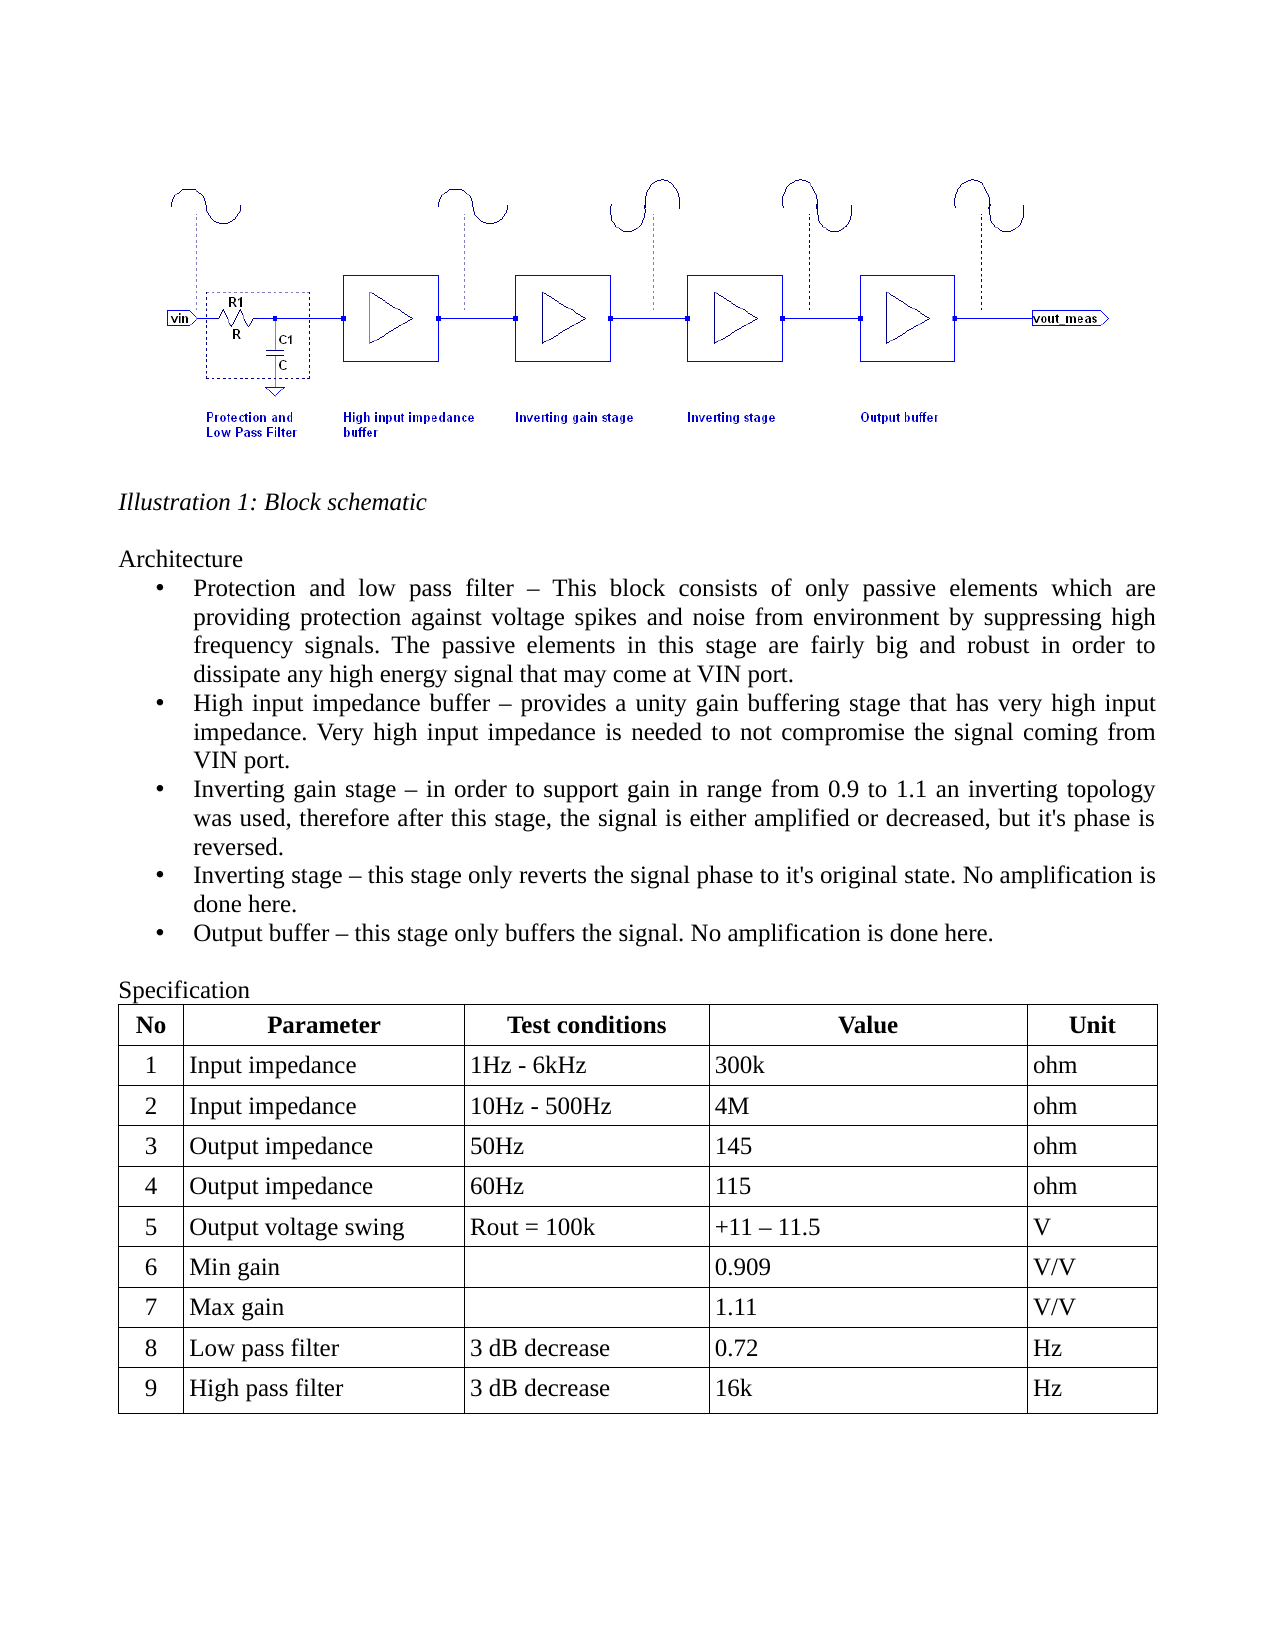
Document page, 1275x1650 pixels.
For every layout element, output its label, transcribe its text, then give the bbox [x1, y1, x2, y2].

table_cell ohm [1028, 1046, 1157, 1085]
table_cell 10Hz - 500Hz [465, 1086, 709, 1125]
table_cell [465, 1247, 709, 1287]
table_header Test conditions [465, 1005, 709, 1045]
table_cell Low pass filter [184, 1328, 464, 1367]
table_cell ohm [1028, 1126, 1157, 1166]
text Illustration 1: Block schematic [118, 487, 1157, 516]
table_cell Output impedance [184, 1167, 464, 1206]
table_cell 6 [119, 1247, 183, 1287]
table_cell 16k [710, 1368, 1027, 1413]
table_cell Output voltage swing [184, 1207, 464, 1246]
table_cell Input impedance [184, 1086, 464, 1125]
table_cell High pass filter [184, 1368, 464, 1413]
table_cell [465, 1288, 709, 1327]
table_cell 0.72 [710, 1328, 1027, 1367]
table_cell 2 [119, 1086, 183, 1125]
table_cell Output impedance [184, 1126, 464, 1166]
table_cell Hz [1028, 1328, 1157, 1367]
table_cell +11 – 11.5 [710, 1207, 1027, 1246]
table_cell Hz [1028, 1368, 1157, 1413]
picture [118, 130, 1157, 487]
table_cell 8 [119, 1328, 183, 1367]
table_cell 3 [119, 1126, 183, 1166]
table_cell 4 [119, 1167, 183, 1206]
table_header Value [710, 1005, 1027, 1045]
table_cell 3 dB decrease [465, 1328, 709, 1367]
table_cell V [1028, 1207, 1157, 1246]
table_cell 145 [710, 1126, 1027, 1166]
text Architecture [118, 544, 1157, 573]
table_cell 7 [119, 1288, 183, 1327]
table_cell 300k [710, 1046, 1027, 1085]
text Specification [118, 976, 1157, 1004]
list Inverting stage – this stage only reverts the signal phase to it's original state. No amplification is done here. [156, 861, 1157, 918]
list Inverting gain stage – in order to support gain in range from 0.9 to 1.1 an inverting topology was used, therefore after this stage, the signal is either amplified or decreased, but it's phase is reversed. [156, 774, 1157, 861]
table_cell Rout = 100k [465, 1207, 709, 1246]
table_cell Input impedance [184, 1046, 464, 1085]
table_cell 3 dB decrease [465, 1368, 709, 1413]
table_header Parameter [184, 1005, 464, 1045]
table_cell ohm [1028, 1086, 1157, 1125]
table_cell 115 [710, 1167, 1027, 1206]
table_cell 1.11 [710, 1288, 1027, 1327]
list High input impedance buffer – provides a unity gain buffering stage that has very high input impedance. Very high input impedance is needed to not compromise the signal coming from VIN port. [156, 688, 1157, 774]
table_cell Min gain [184, 1247, 464, 1287]
table_header No [119, 1005, 183, 1045]
list Output buffer – this stage only buffers the signal. No amplification is done here. [156, 918, 1157, 947]
table_cell V/V [1028, 1288, 1157, 1327]
table_cell Max gain [184, 1288, 464, 1327]
table_cell 60Hz [465, 1167, 709, 1206]
table_cell V/V [1028, 1247, 1157, 1287]
table_cell 9 [119, 1368, 183, 1413]
table_header Unit [1028, 1005, 1157, 1045]
table_cell 1Hz - 6kHz [465, 1046, 709, 1085]
table_cell 5 [119, 1207, 183, 1246]
table_cell 50Hz [465, 1126, 709, 1166]
table_cell 0.909 [710, 1247, 1027, 1287]
table_cell ohm [1028, 1167, 1157, 1206]
table_cell 1 [119, 1046, 183, 1085]
list Protection and low pass filter – This block consists of only passive elements which are providing protection against voltage spikes and noise from environment by suppressing high frequency signals. The passive elements in this stage are fairly big and robust in order to dissipate any high energy signal that may come at VIN port. [156, 573, 1157, 688]
table_cell 4M [710, 1086, 1027, 1125]
